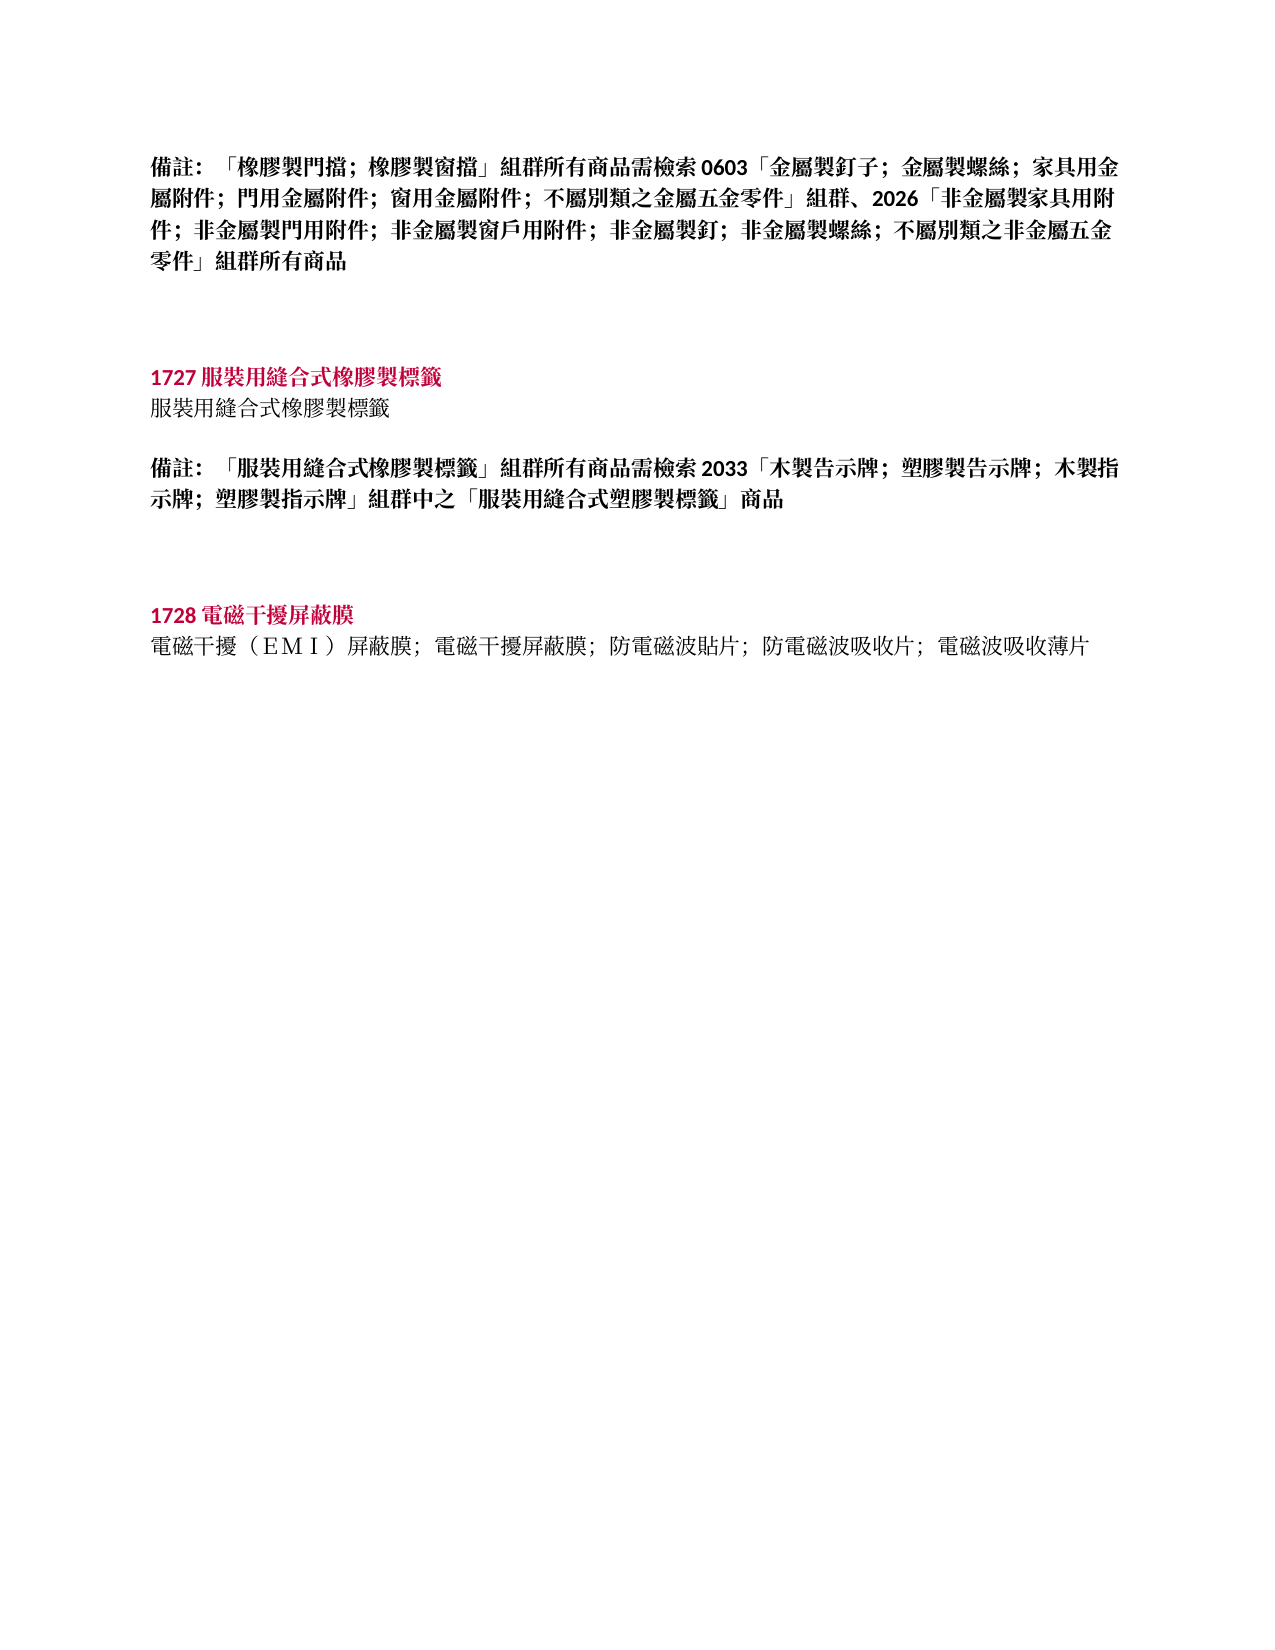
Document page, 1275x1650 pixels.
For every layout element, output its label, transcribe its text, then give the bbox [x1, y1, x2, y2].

text 1728電磁干擾屏蔽膜 [150, 570, 1125, 629]
text 電磁干擾（ＥＭＩ）屏蔽膜；電磁干擾屏蔽膜；防電磁波貼片；防電磁波吸收片；電磁波吸收薄片 [150, 629, 1125, 661]
text 1727服裝用縫合式橡膠製標籤 [150, 332, 1125, 391]
text 備註：「服裝用縫合式橡膠製標籤」組群所有商品需檢索2033「木製告示牌；塑膠製告示牌；木製指示牌；塑膠製指示牌」組群中之「服裝用縫合式塑膠製標籤」商品 [150, 423, 1125, 570]
text 備註：「橡膠製門擋；橡膠製窗擋」組群所有商品需檢索0603「金屬製釘子；金屬製螺絲；家具用金屬附件；門用金屬附件；窗用金屬附件；不屬別類之金屬五金零件」組群、2026「非金屬製家具用附件；非金屬製門用附件；非金屬製窗戶用附件；非金屬製釘；非金屬製螺絲；不屬別類之非金屬五金零件」組群所有商品 [150, 150, 1125, 332]
text 服裝用縫合式橡膠製標籤 [150, 391, 1125, 423]
